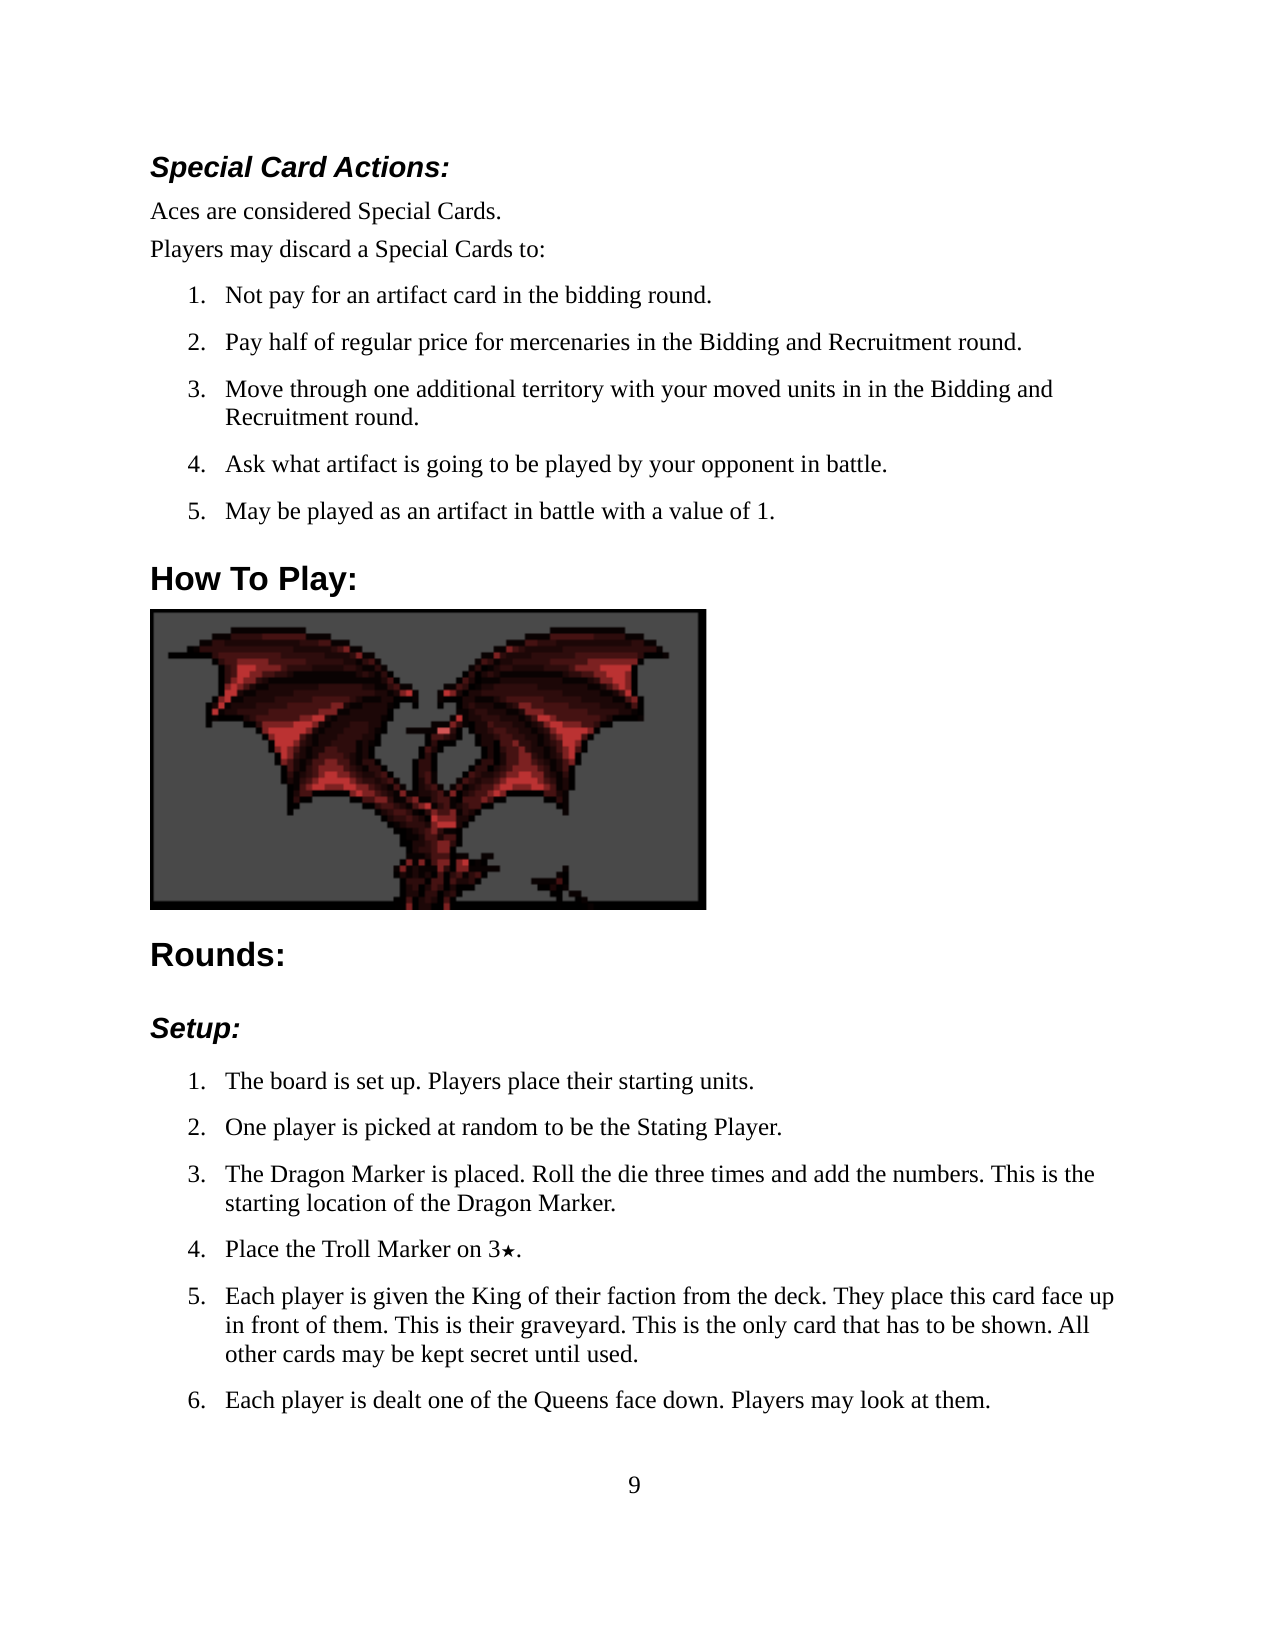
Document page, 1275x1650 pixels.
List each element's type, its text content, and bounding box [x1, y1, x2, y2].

text Players may discard a Special Cards to: [150, 234, 1125, 262]
text Aces are considered Special Cards. [150, 196, 1125, 225]
list Move through one additional territory with your moved units in in the Bidding and Recruitment round. [187, 374, 1125, 431]
subtitle Special Card Actions: [150, 150, 1125, 183]
list Place the Troll Marker on 3★. [187, 1234, 1125, 1263]
list Ask what artifact is going to be played by your opponent in battle. [187, 449, 1125, 478]
list The Dragon Marker is placed. Roll the die three times and add the numbers. This is the starting location of the Dragon Marker. [187, 1159, 1125, 1217]
subtitle Setup: [150, 1011, 1125, 1044]
list Each player is dealt one of the Queens face down. Players may look at them. [187, 1385, 1125, 1414]
list Each player is given the King of their faction from the deck. They place this card face up in front of them. This is their graveyard. This is the only card that has to be shown. All other cards may be kept secret until used. [187, 1281, 1125, 1367]
list Pay half of regular price for mercenaries in the Bidding and Recruitment round. [187, 327, 1125, 356]
subtitle Rounds: [150, 935, 1125, 973]
list One player is picked at random to be the Stating Player. [187, 1112, 1125, 1141]
picture [150, 609, 707, 910]
list May be played as an artifact in battle with a value of 1. [187, 496, 1125, 524]
list Not pay for an artifact card in the bidding round. [187, 280, 1125, 309]
list The board is set up. Players place their starting units. [187, 1066, 1125, 1094]
subtitle How To Play: [150, 558, 1125, 597]
